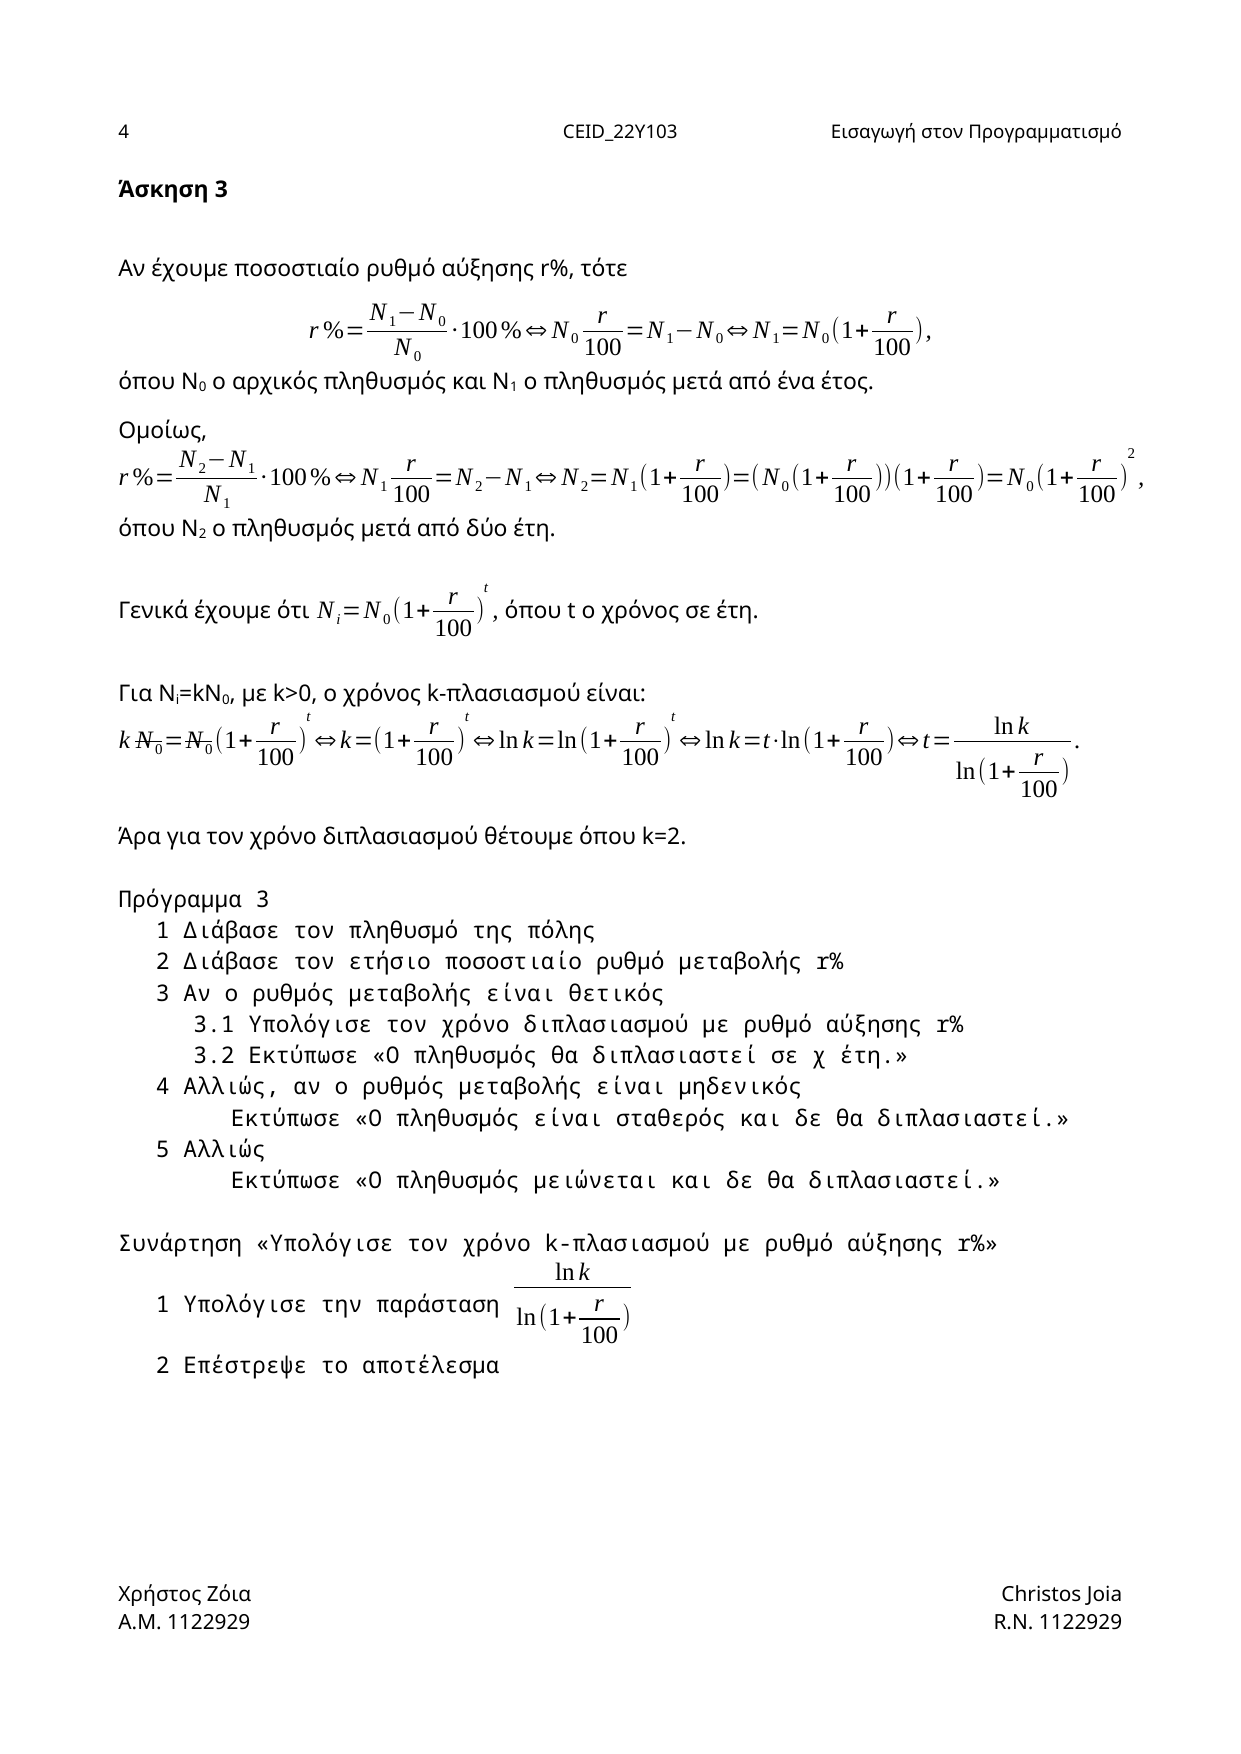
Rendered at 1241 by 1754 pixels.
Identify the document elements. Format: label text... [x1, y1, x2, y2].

list Εκτύπωσε «Ο πληθυσμός μειώνεται και δε θα διπλασιαστεί.» [193, 1164, 1122, 1195]
text Άρα για τον χρόνο διπλασιασμού θέτουμε όπου k=2. [118, 820, 1122, 852]
list Εκτύπωσε «Ο πληθυσμός θα διπλασιαστεί σε χ έτη.» [193, 1039, 1122, 1070]
list Επέστρεψε το αποτέλεσμα [156, 1348, 1122, 1380]
list Άσκηση 3 [118, 173, 1122, 204]
text Ομοίως, όπου N2 ο πληθυσμός μετά από δύο έτη. [118, 414, 1122, 543]
list Αλλιώς [156, 1133, 1122, 1164]
list Αλλιώς, αν ο ρυθμός μεταβολής είναι μηδενικός [156, 1070, 1122, 1102]
list Υπολόγισε τον χρόνο διπλασιασμού με ρυθμό αύξησης r% [193, 1008, 1122, 1039]
list Διάβασε τον ετήσιο ποσοστιαίο ρυθμό μεταβολής r% [156, 945, 1122, 977]
list Αν ο ρυθμός μεταβολής είναι θετικός [156, 977, 1122, 1008]
text Γενικά έχουμε ότι όπου t ο χρόνος σε έτη. [118, 578, 1122, 641]
list Υπολόγισε την παράσταση [156, 1258, 1122, 1348]
list Εκτύπωσε «Ο πληθυσμός είναι σταθερός και δε θα διπλασιαστεί.» [193, 1102, 1122, 1133]
list Συνάρτηση «Υπολόγισε τον χρόνο k-πλασιασμού με ρυθμό αύξησης r%» [118, 1227, 1122, 1258]
list Διάβασε τον πληθυσμό της πόλης [156, 914, 1122, 945]
text όπου N0 ο αρχικός πληθυσμός και N1 ο πληθυσμός μετά από ένα έτος. [118, 283, 1122, 396]
list Πρόγραμμα 3 [118, 883, 1122, 914]
text Αν έχουμε ποσοστιαίο ρυθμό αύξησης r%, τότε [118, 252, 1122, 283]
text Για Ni=kN0, με k>0, ο χρόνος k-πλασιασμού είναι: [118, 677, 1122, 802]
